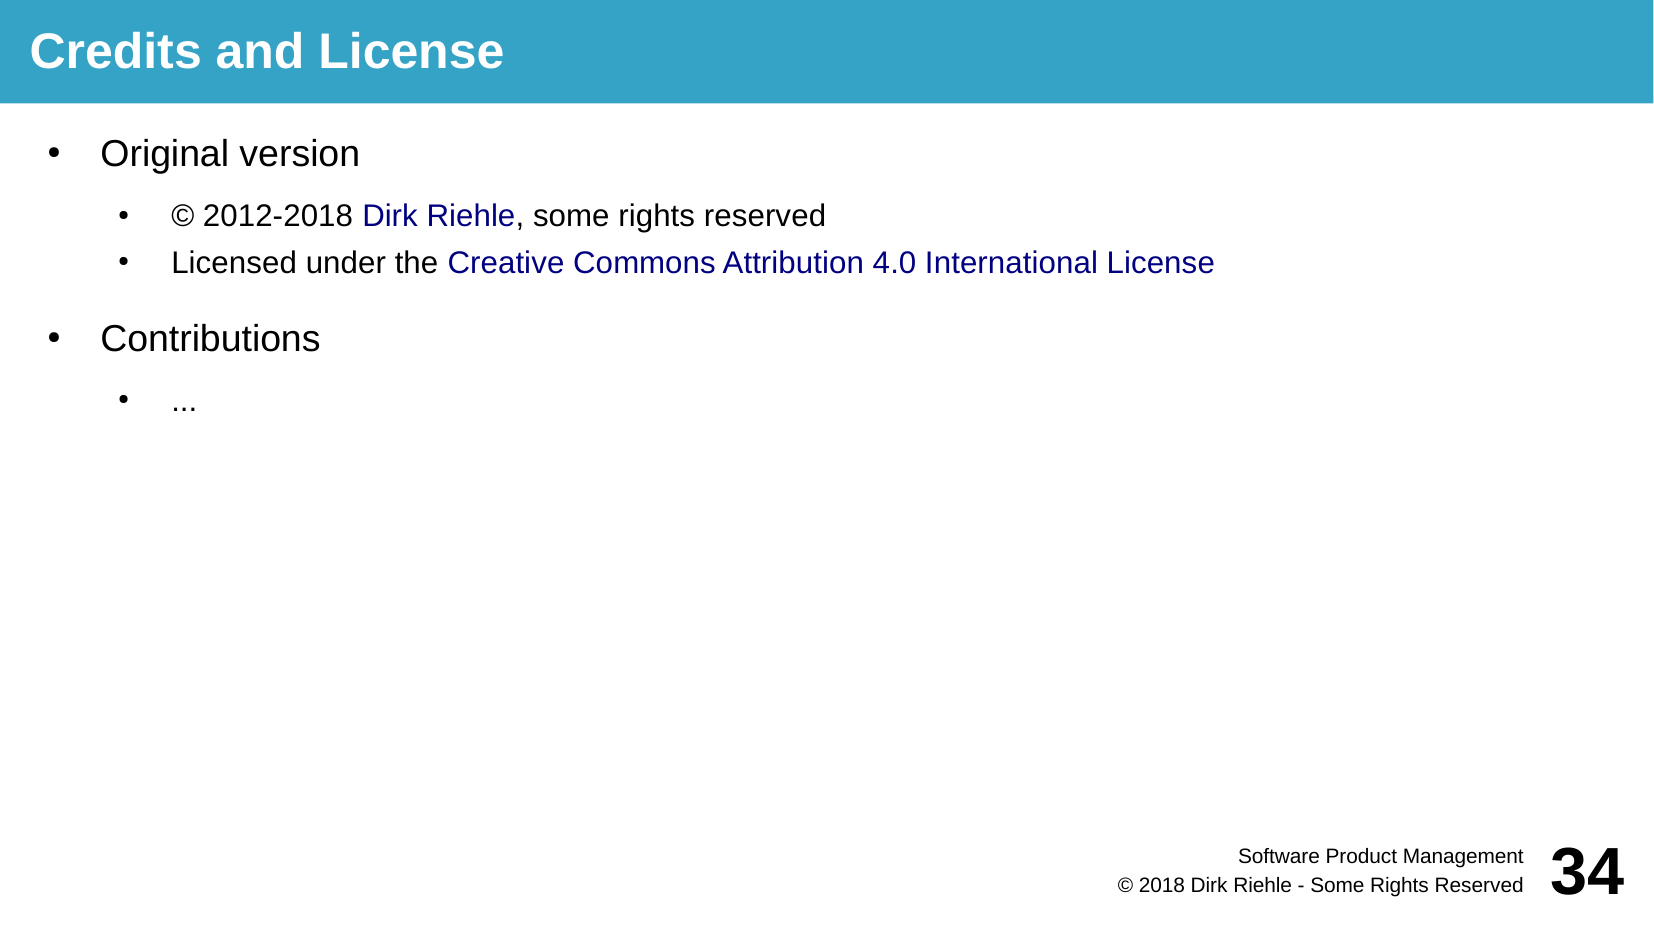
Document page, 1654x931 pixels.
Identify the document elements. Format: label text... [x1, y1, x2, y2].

list Original version © 2012-2018 Dirk Riehle, some rights reserved Licensed under the Creative Commons Attribution 4.0 International License Contributions ... [29, 132, 1625, 813]
title Credits and License [0, 0, 1654, 104]
